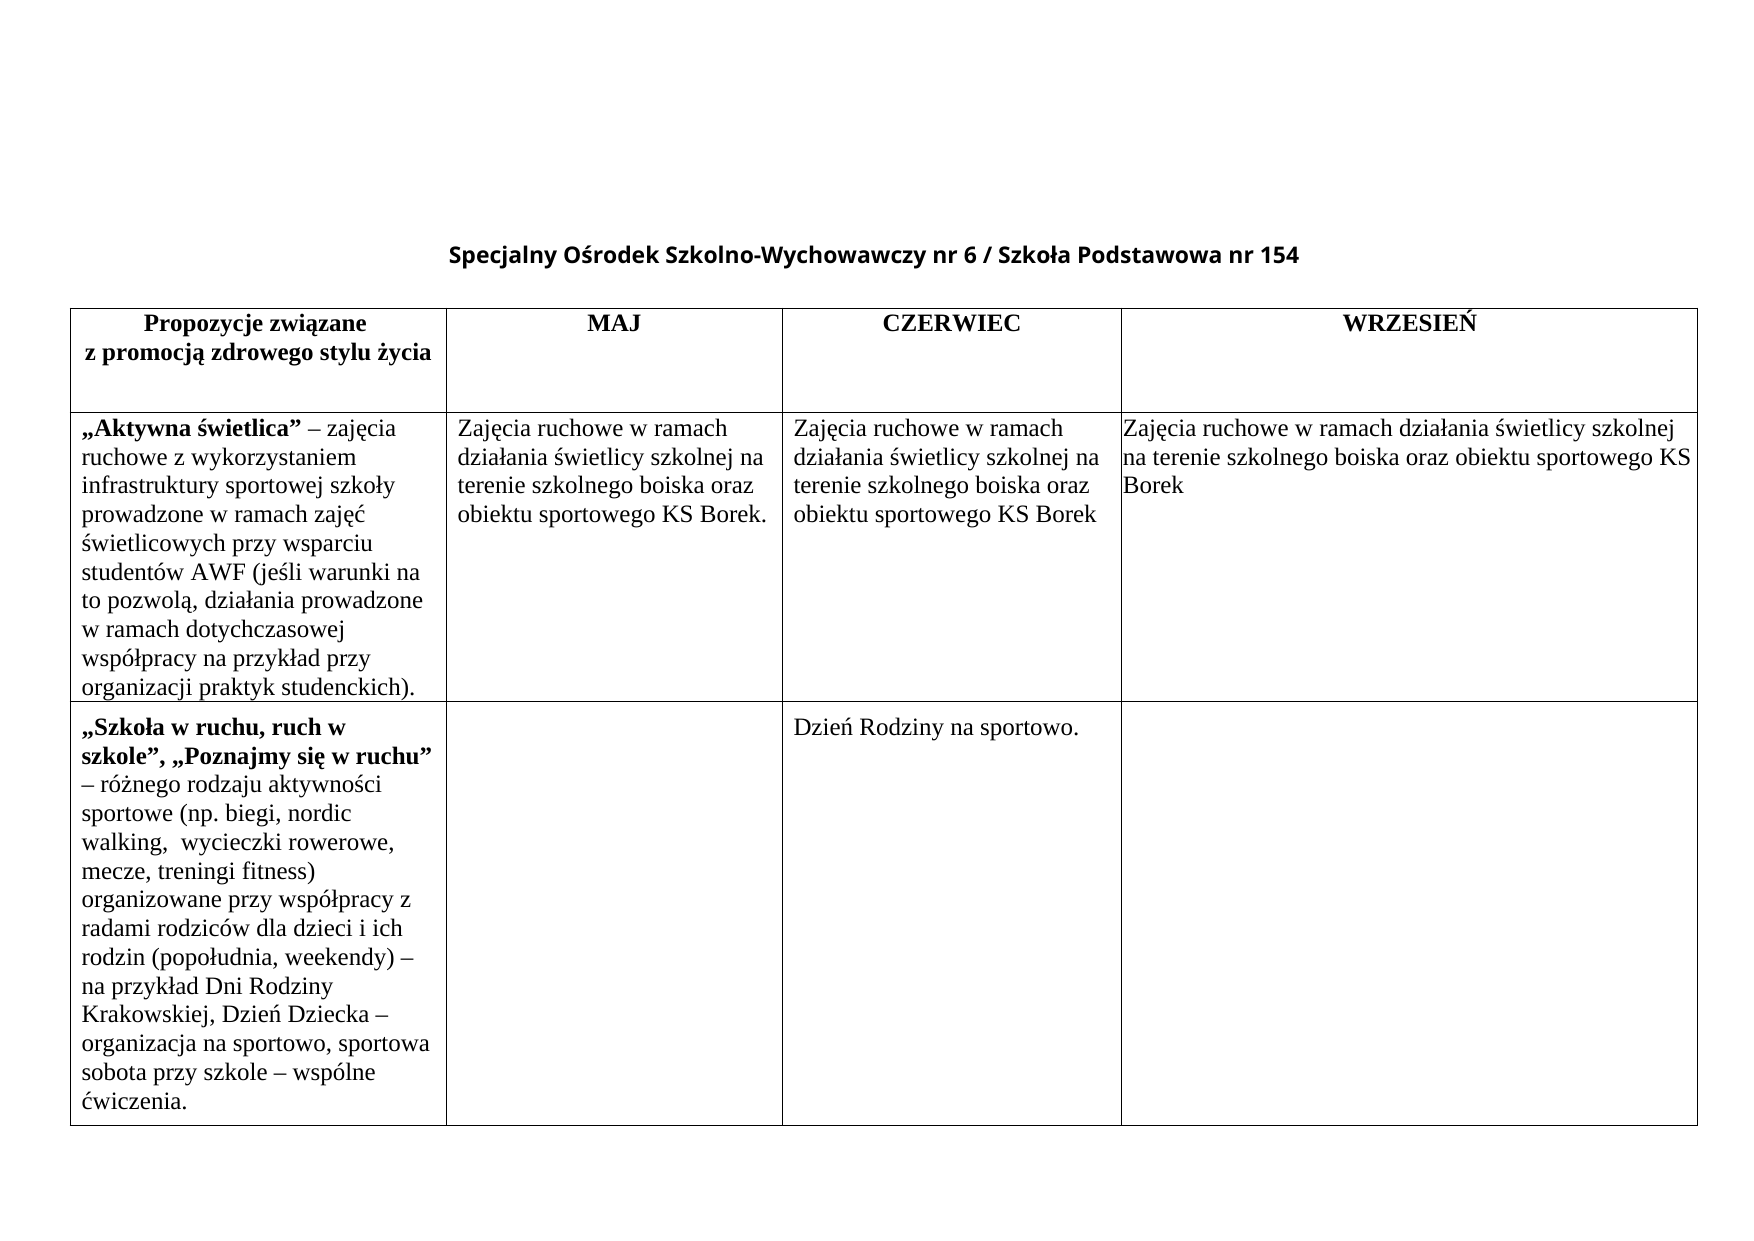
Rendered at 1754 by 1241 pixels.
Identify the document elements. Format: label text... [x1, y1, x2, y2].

table_header WRZESIEŃ [1122, 309, 1697, 412]
table_header MAJ [447, 309, 782, 412]
table_header Propozycje związane z promocją zdrowego stylu życia [71, 309, 446, 412]
table_cell Zajęcia ruchowe w ramach działania świetlicy szkolnej na terenie szkolnego boiska oraz obiektu sportowego KS Borek. [447, 413, 782, 701]
table_cell Dzień Rodziny na sportowo. [783, 702, 1121, 1125]
table_cell „Aktywna świetlica” – zajęcia ruchowe z wykorzystaniem infrastruktury sportowej szkoły prowadzone w ramach zajęć świetlicowych przy wsparciu studentów AWF (jeśli warunki na to pozwolą, działania prowadzone w ramach dotychczasowej współpracy na przykład przy organizacji praktyk studenckich). [71, 413, 446, 701]
table_cell Zajęcia ruchowe w ramach działania świetlicy szkolnej na terenie szkolnego boiska oraz obiektu sportowego KS Borek [1122, 413, 1697, 701]
text Specjalny Ośrodek Szkolno-Wychowawczy nr 6 / Szkoła Podstawowa nr 154 [148, 239, 1606, 270]
table_cell „Szkoła w ruchu, ruch w szkole”, „Poznajmy się w ruchu” – różnego rodzaju aktywności sportowe (np. biegi, nordic walking, wycieczki rowerowe, mecze, treningi fitness) organizowane przy współpracy z radami rodziców dla dzieci i ich rodzin (popołudnia, weekendy) – na przykład Dni Rodziny Krakowskiej, Dzień Dziecka – organizacja na sportowo, sportowa sobota przy szkole – wspólne ćwiczenia. [71, 702, 446, 1125]
table_header CZERWIEC [783, 309, 1121, 412]
table_cell [447, 702, 782, 1125]
table_cell Zajęcia ruchowe w ramach działania świetlicy szkolnej na terenie szkolnego boiska oraz obiektu sportowego KS Borek [783, 413, 1121, 701]
table_cell [1122, 702, 1697, 1125]
